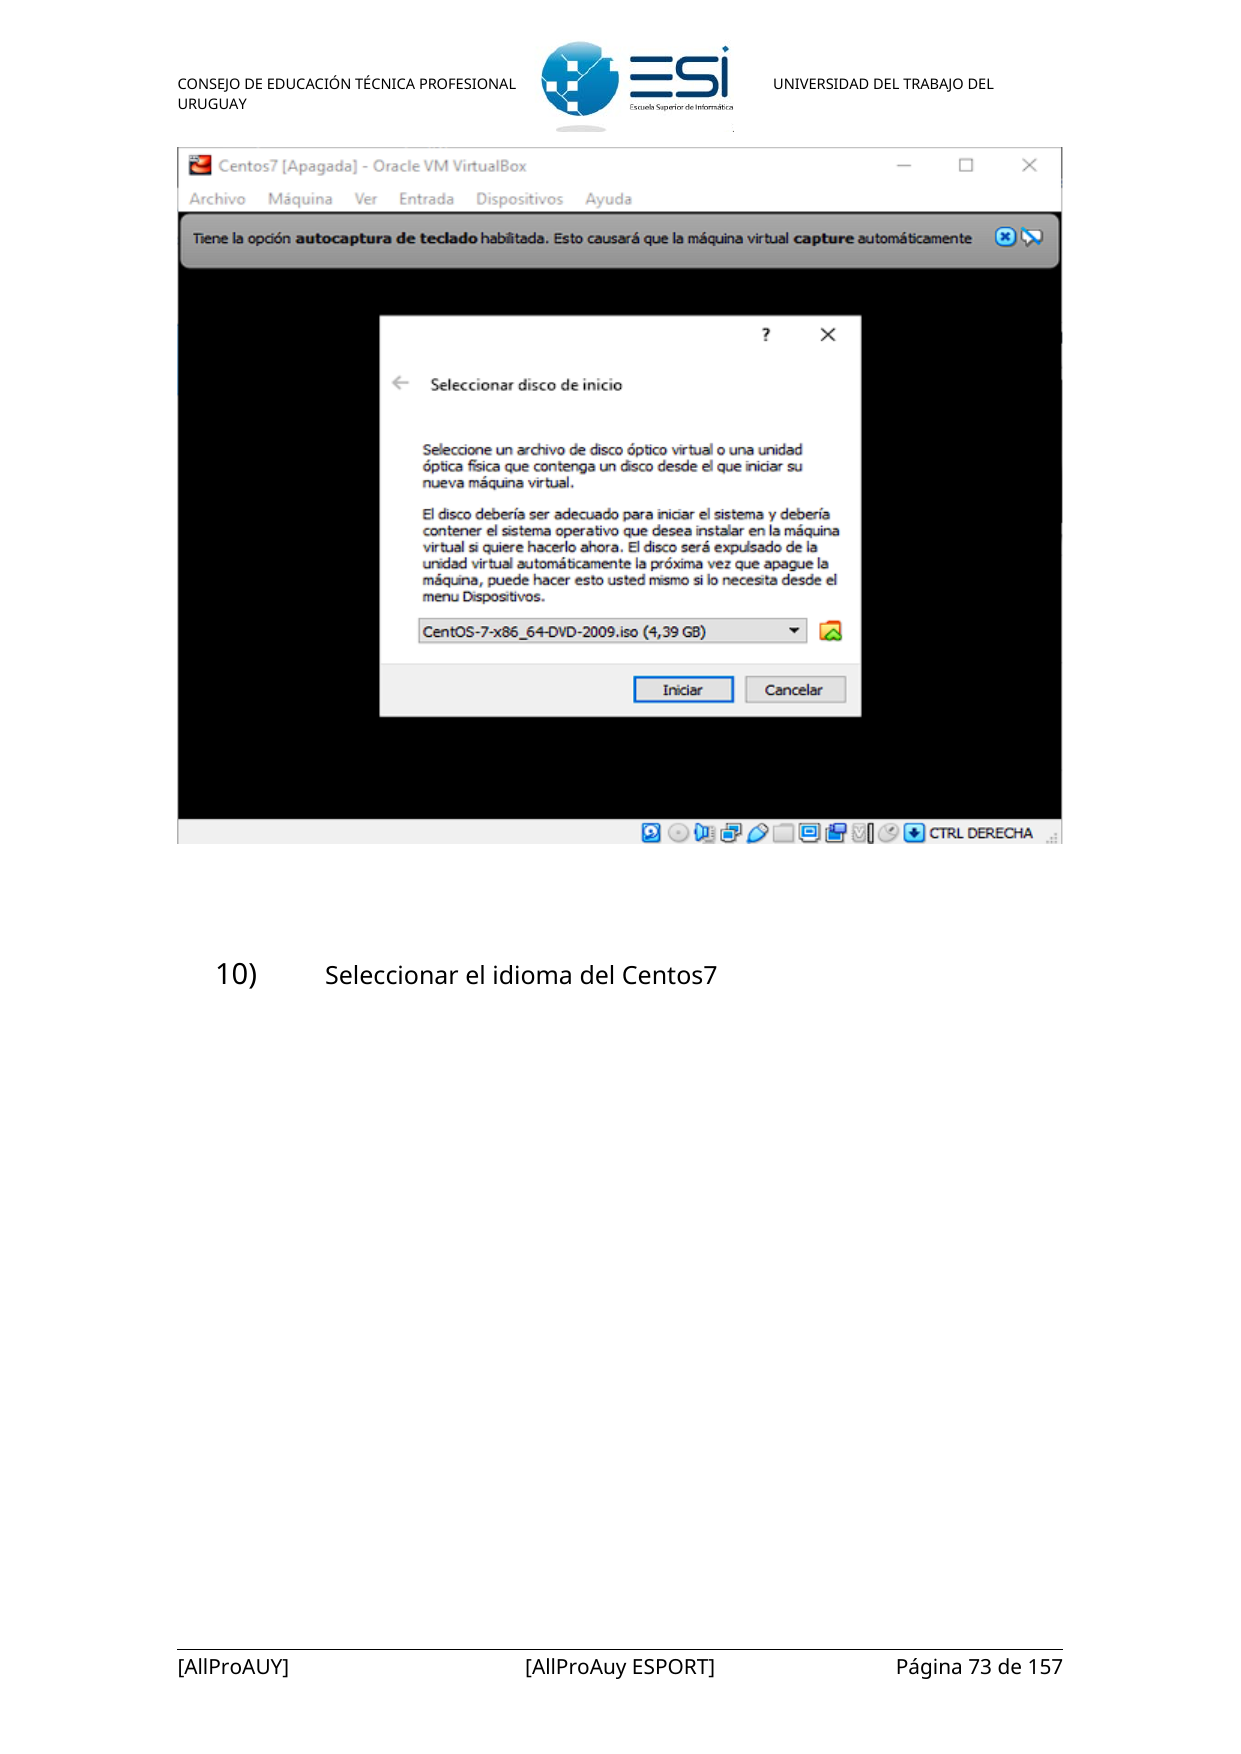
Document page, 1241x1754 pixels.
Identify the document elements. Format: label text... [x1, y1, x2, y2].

list Seleccionar el idioma del Centos7 [215, 953, 1063, 993]
picture [177, 147, 1063, 844]
picture [534, 39, 734, 132]
